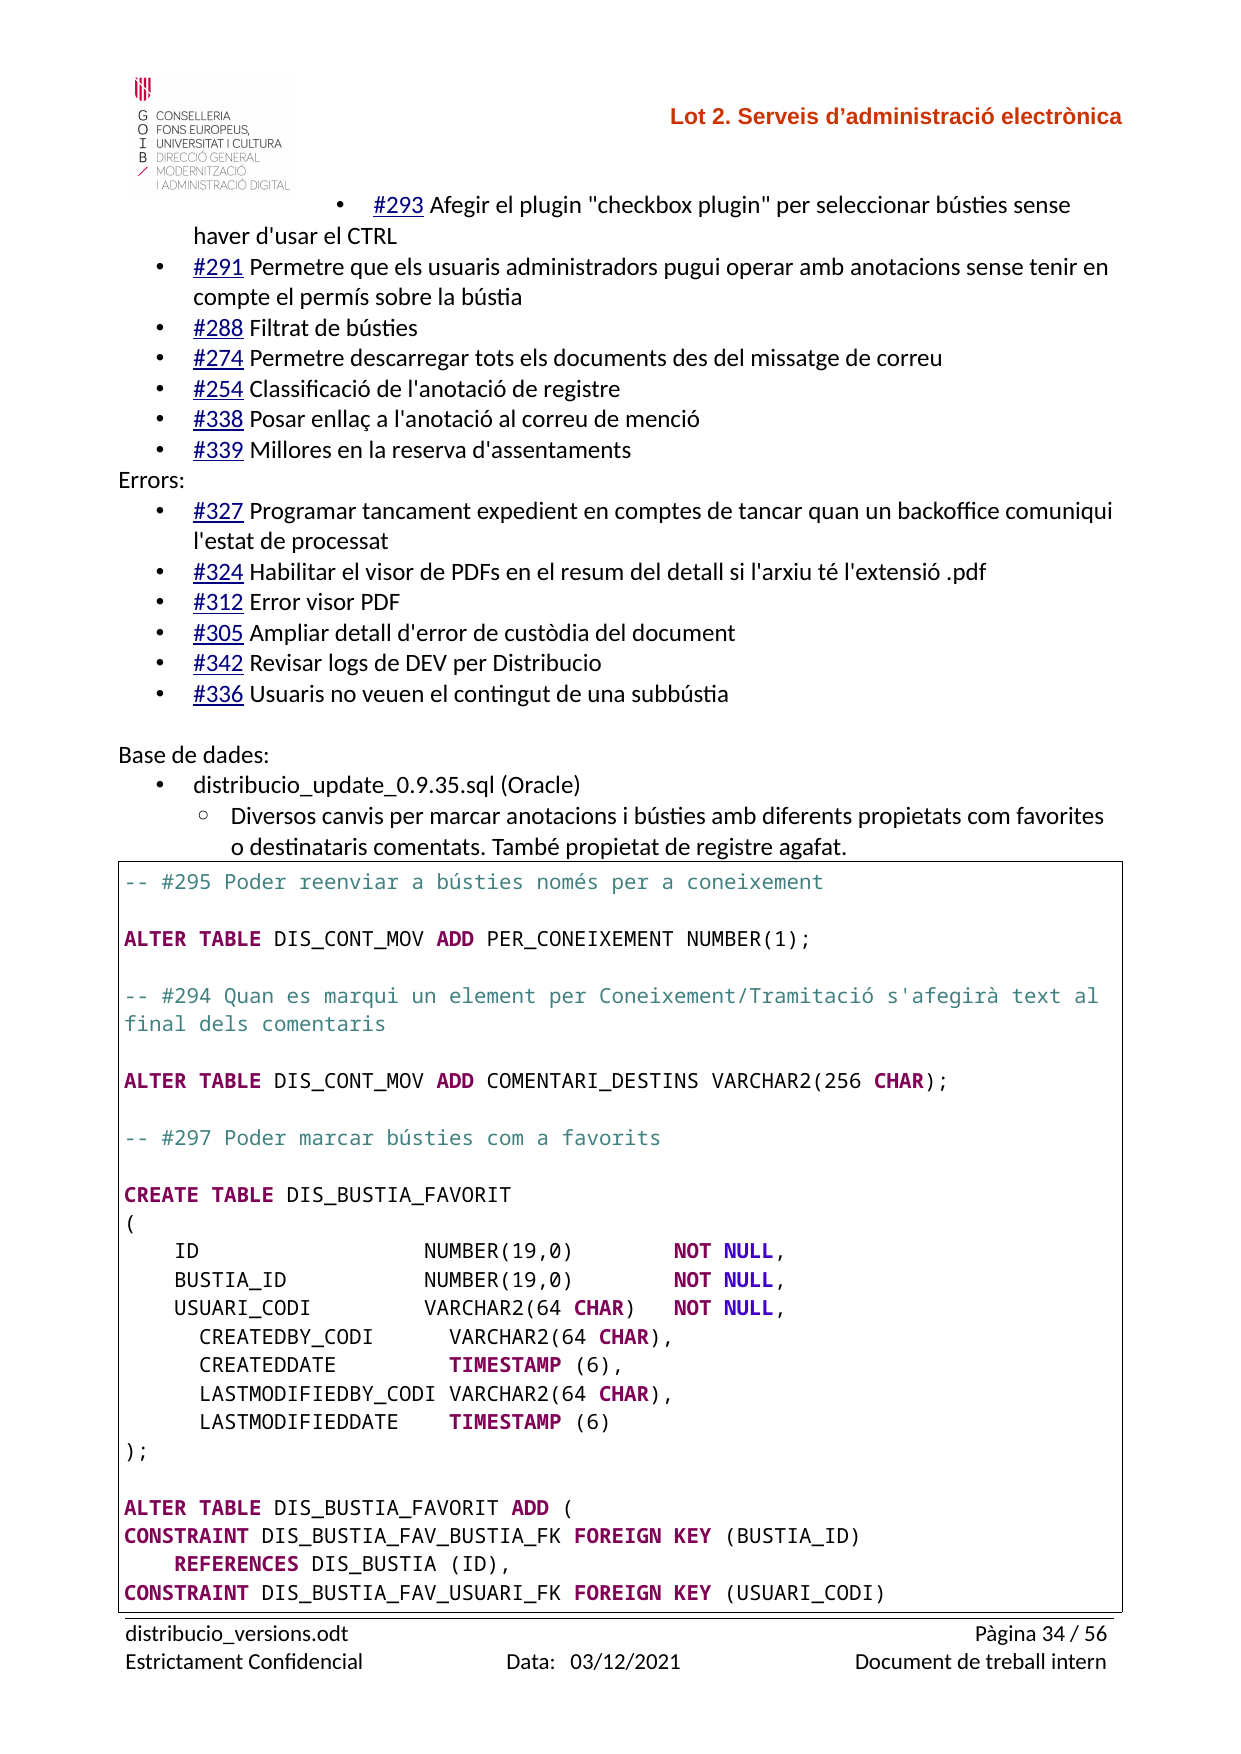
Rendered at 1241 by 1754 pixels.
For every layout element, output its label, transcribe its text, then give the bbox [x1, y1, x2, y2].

text Base de dades: [118, 739, 1122, 769]
picture [126, 70, 299, 197]
table_header -- #295 Poder reenviar a bústies només per a coneixement ALTER TABLE DIS_CONT_MOV ADD PER_CONEIXEMENT NUMBER(1); -- #294 Quan es marqui un element per Coneixement/Tramitació s'afegirà text al final dels comentaris ALTER TABLE DIS_CONT_MOV ADD COMENTARI_DESTINS VARCHAR2(256 CHAR); -- #297 Poder marcar bústies com a favorits CREATE TABLE DIS_BUSTIA_FAVORIT ( ID NUMBER(19,0) NOT NULL, BUSTIA_ID NUMBER(19,0) NOT NULL, USUARI_CODI VARCHAR2(64 CHAR) NOT NULL, CREATEDBY_CODI VARCHAR2(64 CHAR), CREATEDDATE TIMESTAMP (6), LASTMODIFIEDBY_CODI VARCHAR2(64 CHAR), LASTMODIFIEDDATE TIMESTAMP (6) ); ALTER TABLE DIS_BUSTIA_FAVORIT ADD ( CONSTRAINT DIS_BUSTIA_FAV_BUSTIA_FK FOREIGN KEY (BUSTIA_ID) REFERENCES DIS_BUSTIA (ID), CONSTRAINT DIS_BUSTIA_FAV_USUARI_FK FOREIGN KEY (USUARI_CODI) [119, 862, 1122, 1612]
list #342 Revisar logs de DEV per Distribucio [156, 647, 1122, 678]
list #324 Habilitar el visor de PDFs en el resum del detall si l'arxiu té l'extensió .pdf [156, 556, 1122, 586]
list #293 Afegir el plugin "checkbox plugin" per seleccionar bústies sense haver d'usar el CTRL [156, 190, 1122, 251]
text Errors: [118, 464, 1122, 495]
list distribucio_update_0.9.35.sql (Oracle) [156, 769, 1122, 800]
list #312 Error visor PDF [156, 586, 1122, 617]
list #254 Classificació de l'anotació de registre [156, 373, 1122, 403]
list Diversos canvis per marcar anotacions i bústies amb diferents propietats com favorites o destinataris comentats. També propietat de registre agafat. [193, 800, 1122, 861]
list #327 Programar tancament expedient en comptes de tancar quan un backoffice comuniqui l'estat de processat [156, 495, 1122, 556]
list #288 Filtrat de bústies [156, 312, 1122, 342]
list #336 Usuaris no veuen el contingut de una subbústia [156, 678, 1122, 708]
list #291 Permetre que els usuaris administradors pugui operar amb anotacions sense tenir en compte el permís sobre la bústia [156, 251, 1122, 312]
list #338 Posar enllaç a l'anotació al correu de menció [156, 403, 1122, 434]
list #305 Ampliar detall d'error de custòdia del document [156, 617, 1122, 647]
list #339 Millores en la reserva d'assentaments [156, 434, 1122, 464]
list #274 Permetre descarregar tots els documents des del missatge de correu [156, 342, 1122, 373]
